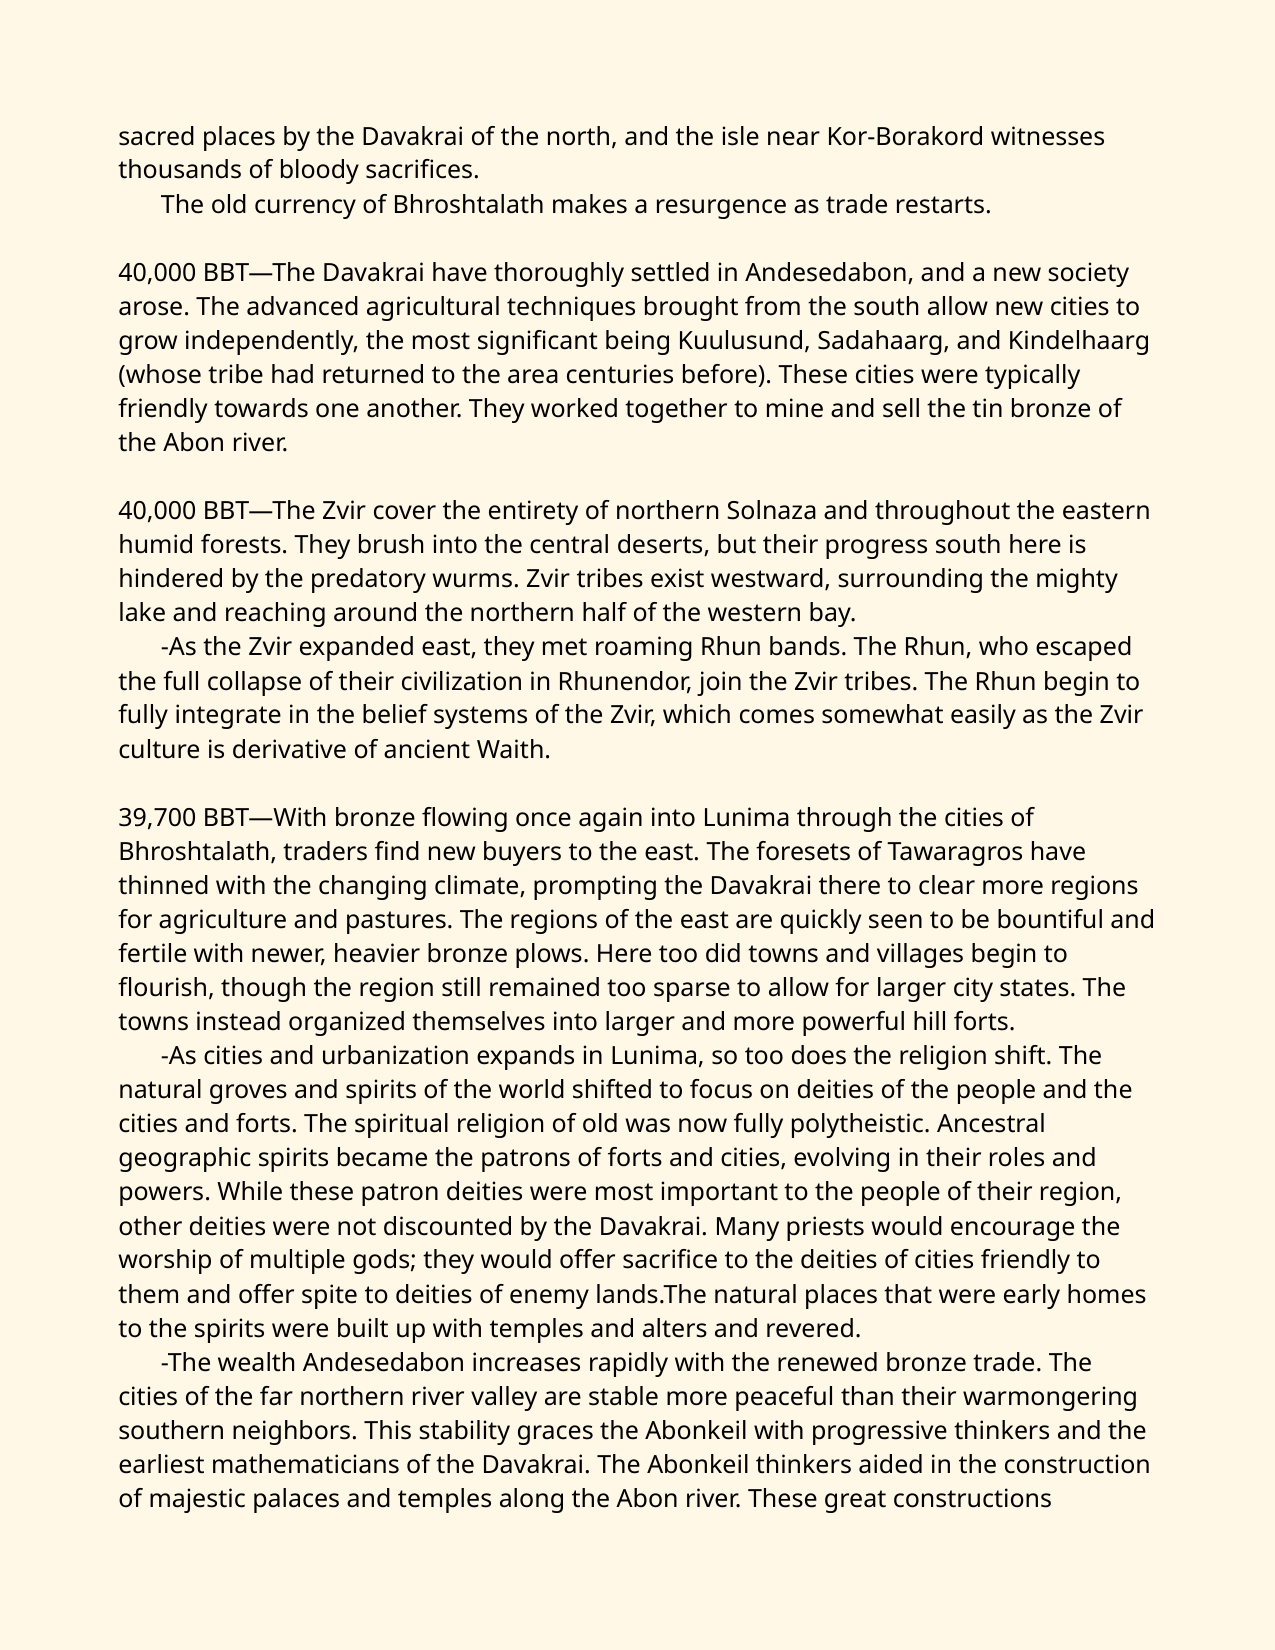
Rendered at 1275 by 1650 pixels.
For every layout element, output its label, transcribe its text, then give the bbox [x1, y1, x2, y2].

text The old currency of Bhroshtalath makes a resurgence as trade restarts. [118, 186, 1157, 220]
text sacred places by the Davakrai of the north, and the isle near Kor-Borakord witnesses thousands of bloody sacrifices. [118, 118, 1157, 186]
text 39,700 BBT—With bronze flowing once again into Lunima through the cities of Bhroshtalath, traders find new buyers to the east. The foresets of Tawaragros have thinned with the changing climate, prompting the Davakrai there to clear more regions for agriculture and pastures. The regions of the east are quickly seen to be bountiful and fertile with newer, heavier bronze plows. Here too did towns and villages begin to flourish, though the region still remained too sparse to allow for larger city states. The towns instead organized themselves into larger and more powerful hill forts. [118, 799, 1157, 1038]
text 40,000 BBT—The Zvir cover the entirety of northern Solnaza and throughout the eastern humid forests. They brush into the central deserts, but their progress south here is hindered by the predatory wurms. Zvir tribes exist westward, surrounding the mighty lake and reaching around the northern half of the western bay. [118, 493, 1157, 629]
text -As the Zvir expanded east, they met roaming Rhun bands. The Rhun, who escaped the full collapse of their civilization in Rhunendor, join the Zvir tribes. The Rhun begin to fully integrate in the belief systems of the Zvir, which comes somewhat easily as the Zvir culture is derivative of ancient Waith. [118, 629, 1157, 765]
text 40,000 BBT—The Davakrai have thoroughly settled in Andesedabon, and a new society arose. The advanced agricultural techniques brought from the south allow new cities to grow independently, the most significant being Kuulusund, Sadahaarg, and Kindelhaarg (whose tribe had returned to the area centuries before). These cities were typically friendly towards one another. They worked together to mine and sell the tin bronze of the Abon river. [118, 254, 1157, 459]
text -As cities and urbanization expands in Lunima, so too does the religion shift. The natural groves and spirits of the world shifted to focus on deities of the people and the cities and forts. The spiritual religion of old was now fully polytheistic. Ancestral geographic spirits became the patrons of forts and cities, evolving in their roles and powers. While these patron deities were most important to the people of their region, other deities were not discounted by the Davakrai. Many priests would encourage the worship of multiple gods; they would offer sacrifice to the deities of cities friendly to them and offer spite to deities of enemy lands.The natural places that were early homes to the spirits were built up with temples and alters and revered. [118, 1038, 1157, 1344]
text -The wealth Andesedabon increases rapidly with the renewed bronze trade. The cities of the far northern river valley are stable more peaceful than their warmongering southern neighbors. This stability graces the Abonkeil with progressive thinkers and the earliest mathematicians of the Davakrai. The Abonkeil thinkers aided in the construction of majestic palaces and temples along the Abon river. These great constructions [118, 1344, 1157, 1515]
